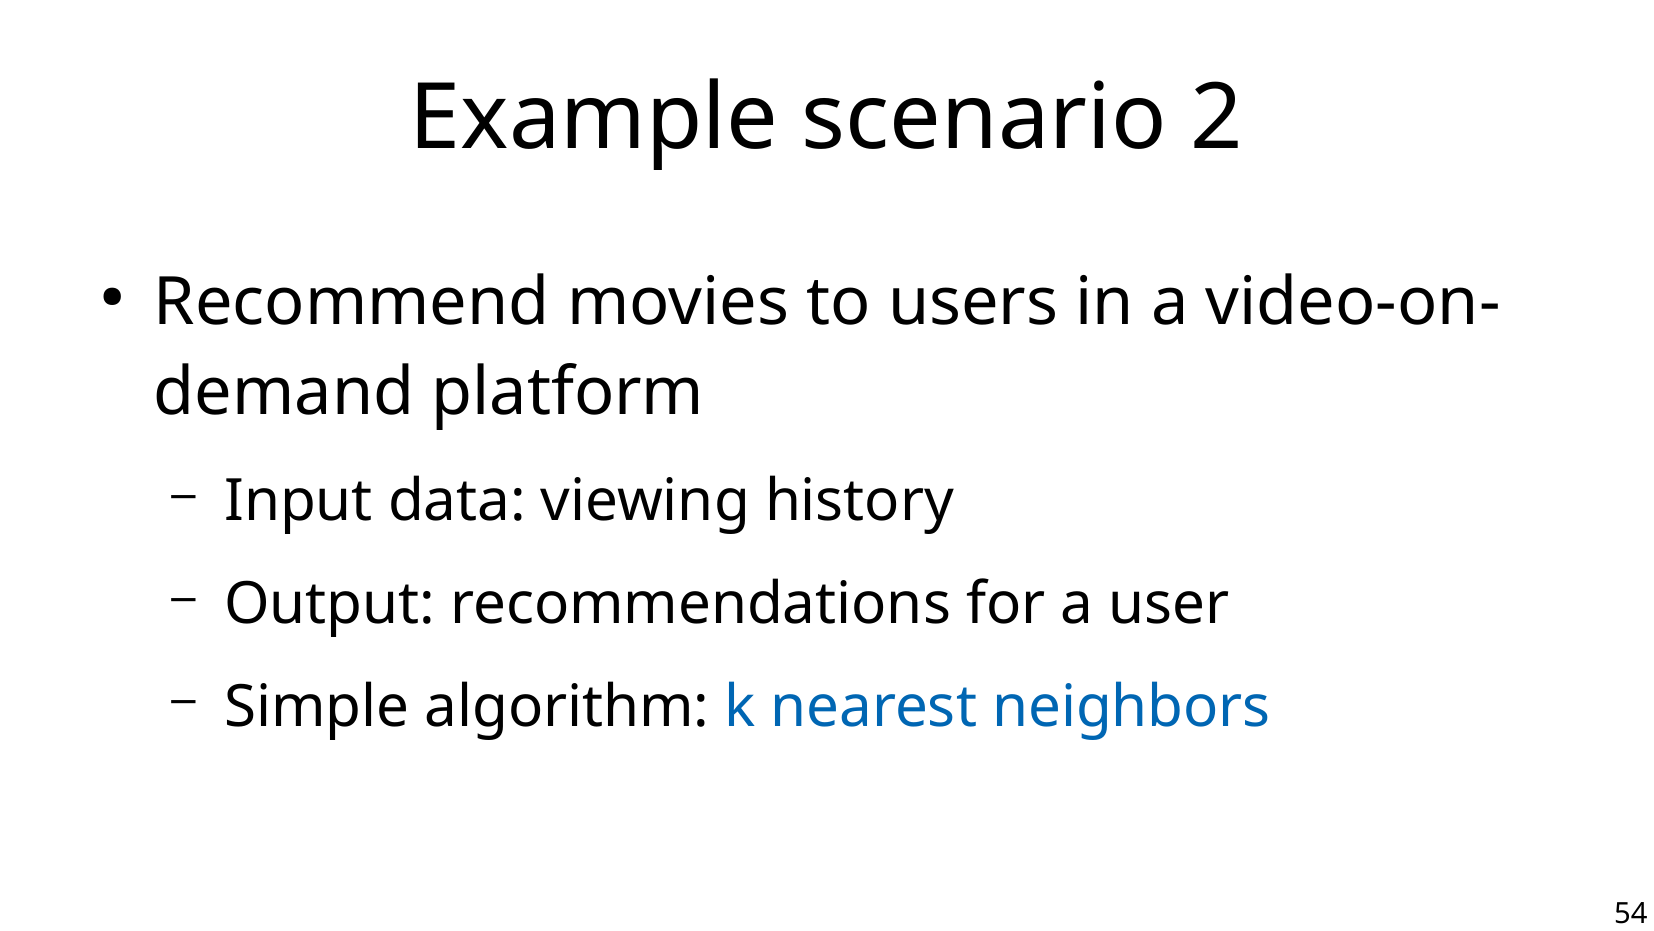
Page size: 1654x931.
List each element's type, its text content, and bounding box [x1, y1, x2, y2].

title Example scenario 2 [82, 1, 1571, 226]
list Recommend movies to users in a video-on-demand platform Input data: viewing history Output: recommendations for a user Simple algorithm: k nearest neighbors [82, 253, 1571, 793]
